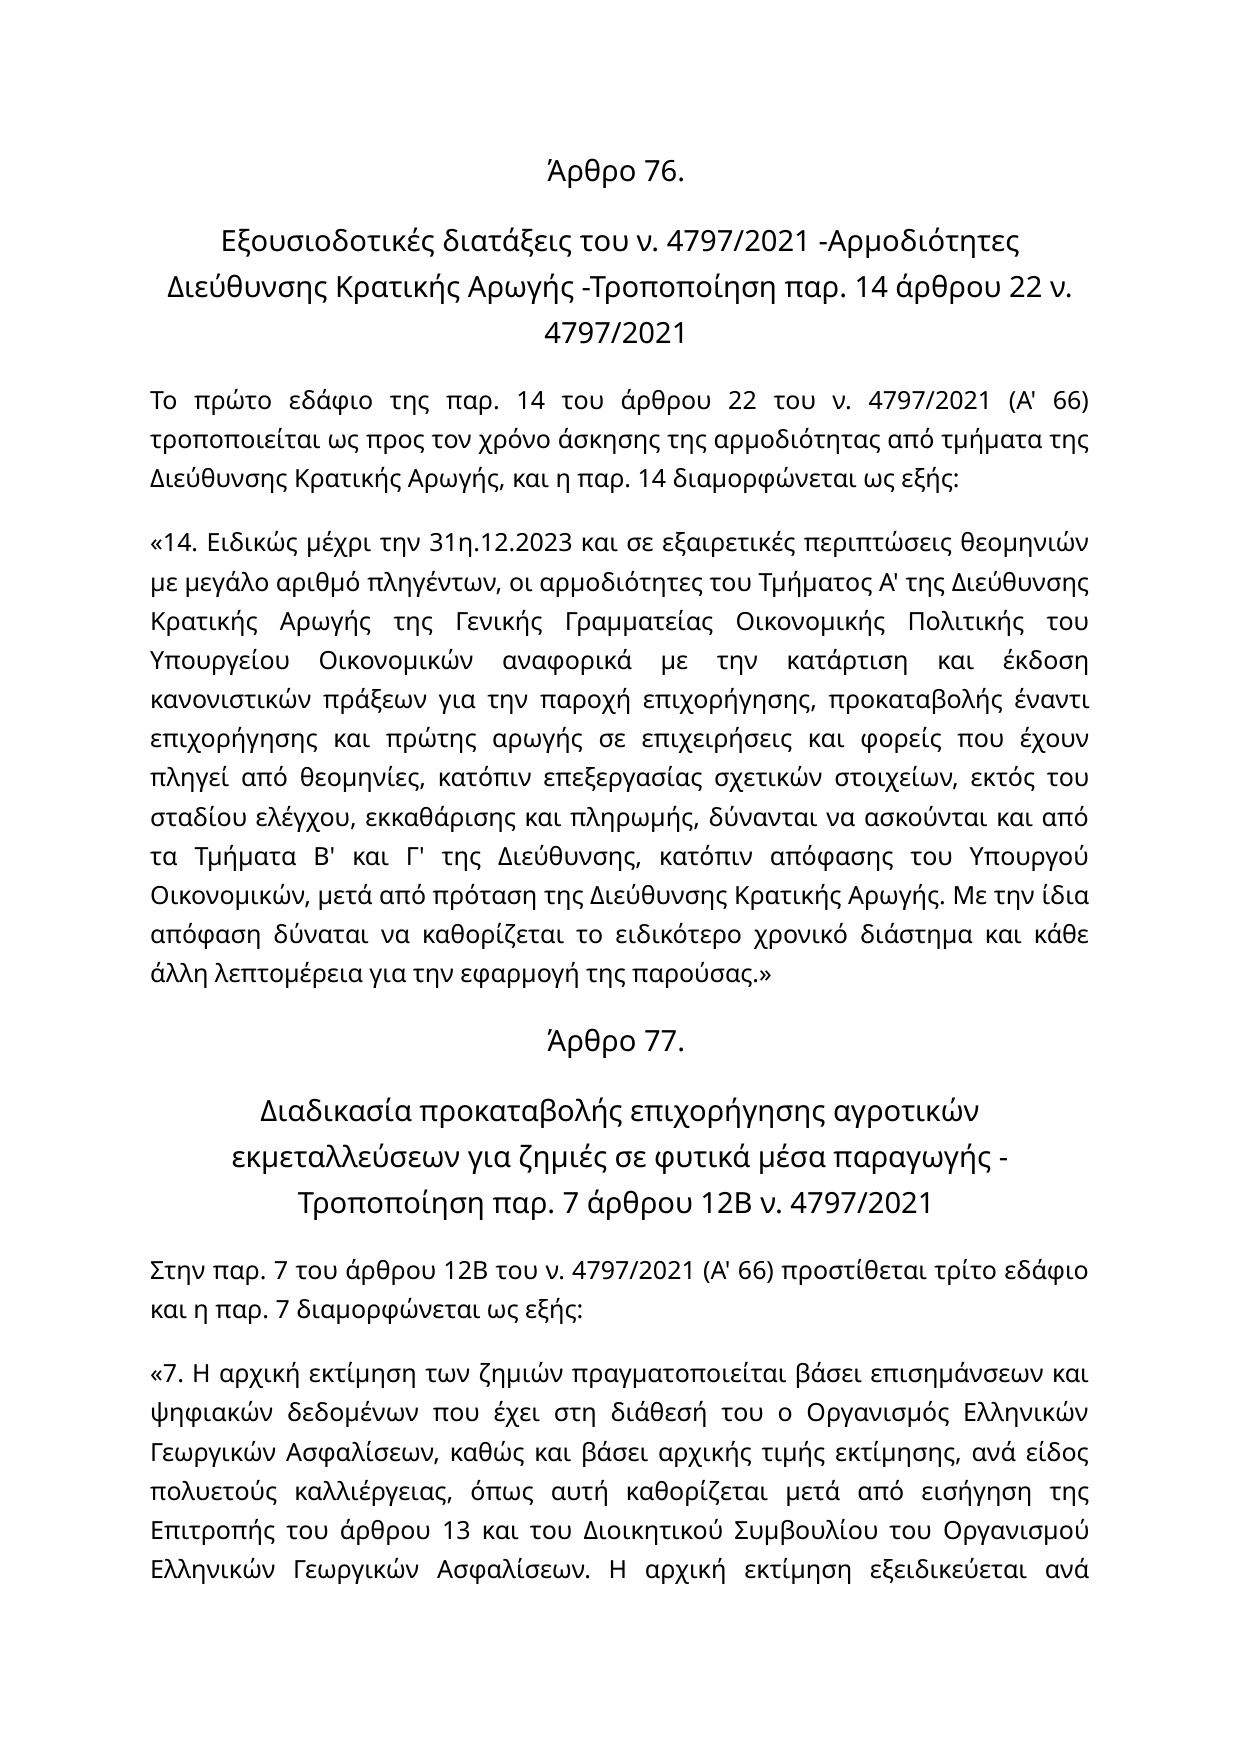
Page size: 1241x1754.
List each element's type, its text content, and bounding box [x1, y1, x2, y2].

text «7. Η αρχική εκτίμηση των ζημιών πραγματοποιείται βάσει επισημάνσεων και ψηφιακών δεδομένων που έχει στη διάθεσή του ο Οργανισμός Ελληνικών Γεωργικών Ασφαλίσεων, καθώς και βάσει αρχικής τιμής εκτίμησης, ανά είδος πολυετούς καλλιέργειας, όπως αυτή καθορίζεται μετά από εισήγηση της Επιτροπής του άρθρου 13 και του Διοικητικού Συμβουλίου του Οργανισμού Ελληνικών Γεωργικών Ασφαλίσεων. Η αρχική εκτίμηση εξειδικεύεται ανά [150, 1356, 1090, 1586]
subtitle Άρθρο 76. [150, 150, 1090, 190]
subtitle Διαδικασία προκαταβολής επιχορήγησης αγροτικών εκμεταλλεύσεων για ζημιές σε φυτικά μέσα παραγωγής -Τροποποίηση παρ. 7 άρθρου 12Β ν. 4797/2021 [150, 1091, 1090, 1222]
text Στην παρ. 7 του άρθρου 12Β του ν. 4797/2021 (Α' 66) προστίθεται τρίτο εδάφιο και η παρ. 7 διαμορφώνεται ως εξής: [150, 1252, 1090, 1326]
text Το πρώτο εδάφιο της παρ. 14 του άρθρου 22 του ν. 4797/2021 (Α' 66) τροποποιείται ως προς τον χρόνο άσκησης της αρμοδιότητας από τμήματα της Διεύθυνσης Κρατικής Αρωγής, και η παρ. 14 διαμορφώνεται ως εξής: [150, 382, 1090, 495]
subtitle Εξουσιοδοτικές διατάξεις του ν. 4797/2021 -Αρμοδιότητες Διεύθυνσης Κρατικής Αρωγής -Τροποποίηση παρ. 14 άρθρου 22 ν. 4797/2021 [150, 221, 1090, 352]
text «14. Ειδικώς μέχρι την 31η.12.2023 και σε εξαιρετικές περιπτώσεις θεομηνιών με μεγάλο αριθμό πληγέντων, οι αρμοδιότητες του Τμήματος Α' της Διεύθυνσης Κρατικής Αρωγής της Γενικής Γραμματείας Οικονομικής Πολιτικής του Υπουργείου Οικονομικών αναφορικά με την κατάρτιση και έκδοση κανονιστικών πράξεων για την παροχή επιχορήγησης, προκαταβολής έναντι επιχορήγησης και πρώτης αρωγής σε επιχειρήσεις και φορείς που έχουν πληγεί από θεομηνίες, κατόπιν επεξεργασίας σχετικών στοιχείων, εκτός του σταδίου ελέγχου, εκκαθάρισης και πληρωμής, δύνανται να ασκούνται και από τα Τμήματα Β' και Γ' της Διεύθυνσης, κατόπιν απόφασης του Υπουργού Οικονομικών, μετά από πρόταση της Διεύθυνσης Κρατικής Αρωγής. Με την ίδια απόφαση δύναται να καθορίζεται το ειδικότερο χρονικό διάστημα και κάθε άλλη λεπτομέρεια για την εφαρμογή της παρούσας.» [150, 525, 1090, 990]
subtitle Άρθρο 77. [150, 1020, 1090, 1060]
